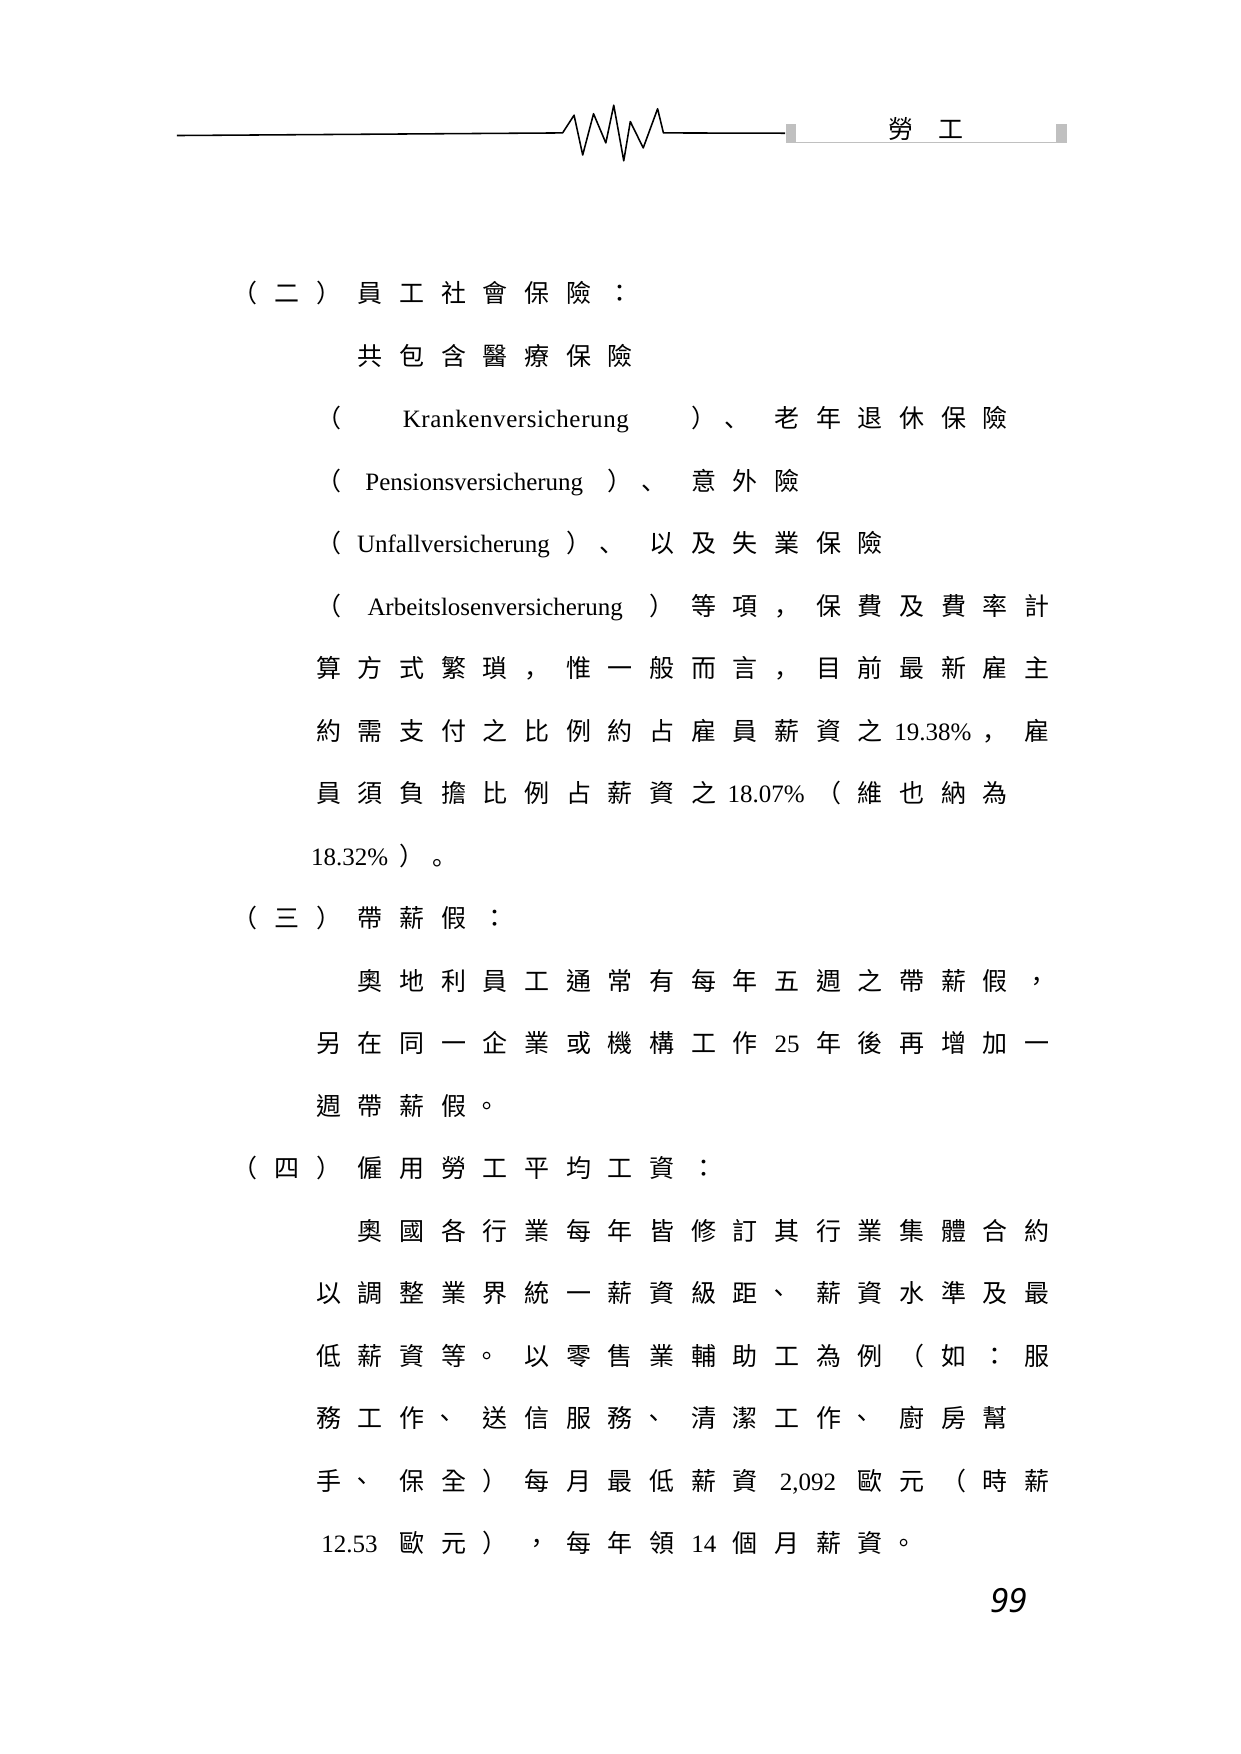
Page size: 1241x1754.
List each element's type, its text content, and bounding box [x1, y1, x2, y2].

text 共包含醫療保險（Krankenversicherung）、老年退休保險（Pensionsversicherung）、意外險（Unfallversicherung）、以及失業保險（Arbeitslosenversicherung）等項，保費及費率計算方式繁瑣，惟一般而言，目前最新雇主約需支付之比例約占雇員薪資之19.38%，雇員須負擔比例占薪資之18.07%（維也納為18.32%）。 [281, 313, 1058, 875]
text （三）帶薪假： [207, 875, 1058, 938]
text 奧國各行業每年皆修訂其行業集體合約以調整業界統一薪資級距、薪資水準及最低薪資等。以零售業輔助工為例（如：服務工作、送信服務、清潔工作、廚房幫手、保全）每月最低薪資2,092歐元（時薪12.53歐元），每年領14個月薪資。 [281, 1188, 1058, 1563]
text （二）員工社會保險： [207, 250, 1058, 313]
text （四）僱用勞工平均工資： [207, 1125, 1058, 1188]
text 奧地利員工通常有每年五週之帶薪假，另在同一企業或機構工作25年後再增加一週帶薪假。 [281, 938, 1058, 1125]
